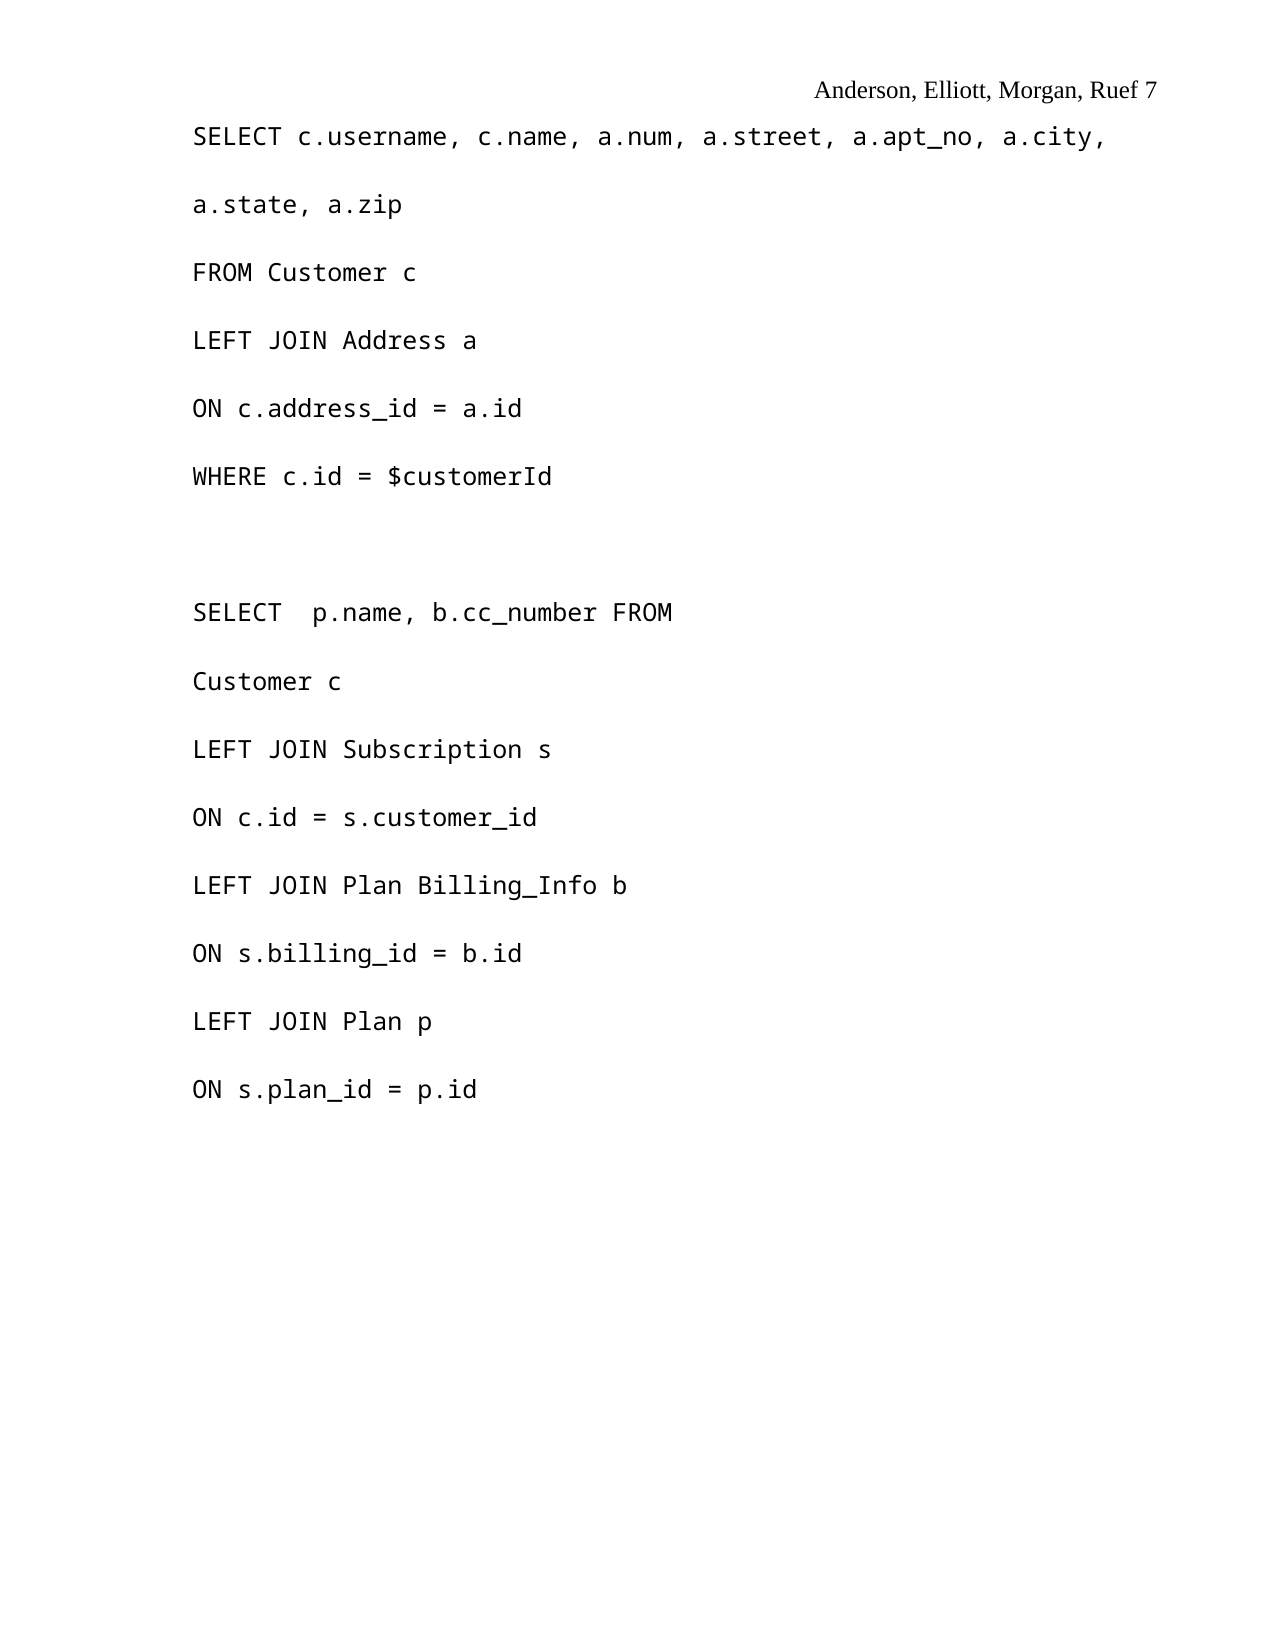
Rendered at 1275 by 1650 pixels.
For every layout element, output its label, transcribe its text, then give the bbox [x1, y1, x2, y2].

text ON c.id = s.customer_id [192, 799, 1157, 833]
text Customer c [192, 663, 1157, 697]
text LEFT JOIN Plan Billing_Info b [192, 867, 1157, 902]
text ON c.address_id = a.id [192, 391, 1157, 425]
text FROM Customer c [192, 254, 1157, 288]
text LEFT JOIN Subscription s [192, 731, 1157, 765]
text ON s.plan_id = p.id [192, 1072, 1157, 1106]
text WHERE c.id = $customerId [192, 459, 1157, 493]
text SELECT c.username, c.name, a.num, a.street, a.apt_no, a.city, a.state, a.zip [192, 118, 1157, 220]
text ON s.billing_id = b.id [192, 936, 1157, 970]
text SELECT p.name, b.cc_number FROM [192, 595, 1157, 629]
text LEFT JOIN Plan p [192, 1004, 1157, 1038]
text LEFT JOIN Address a [192, 322, 1157, 357]
